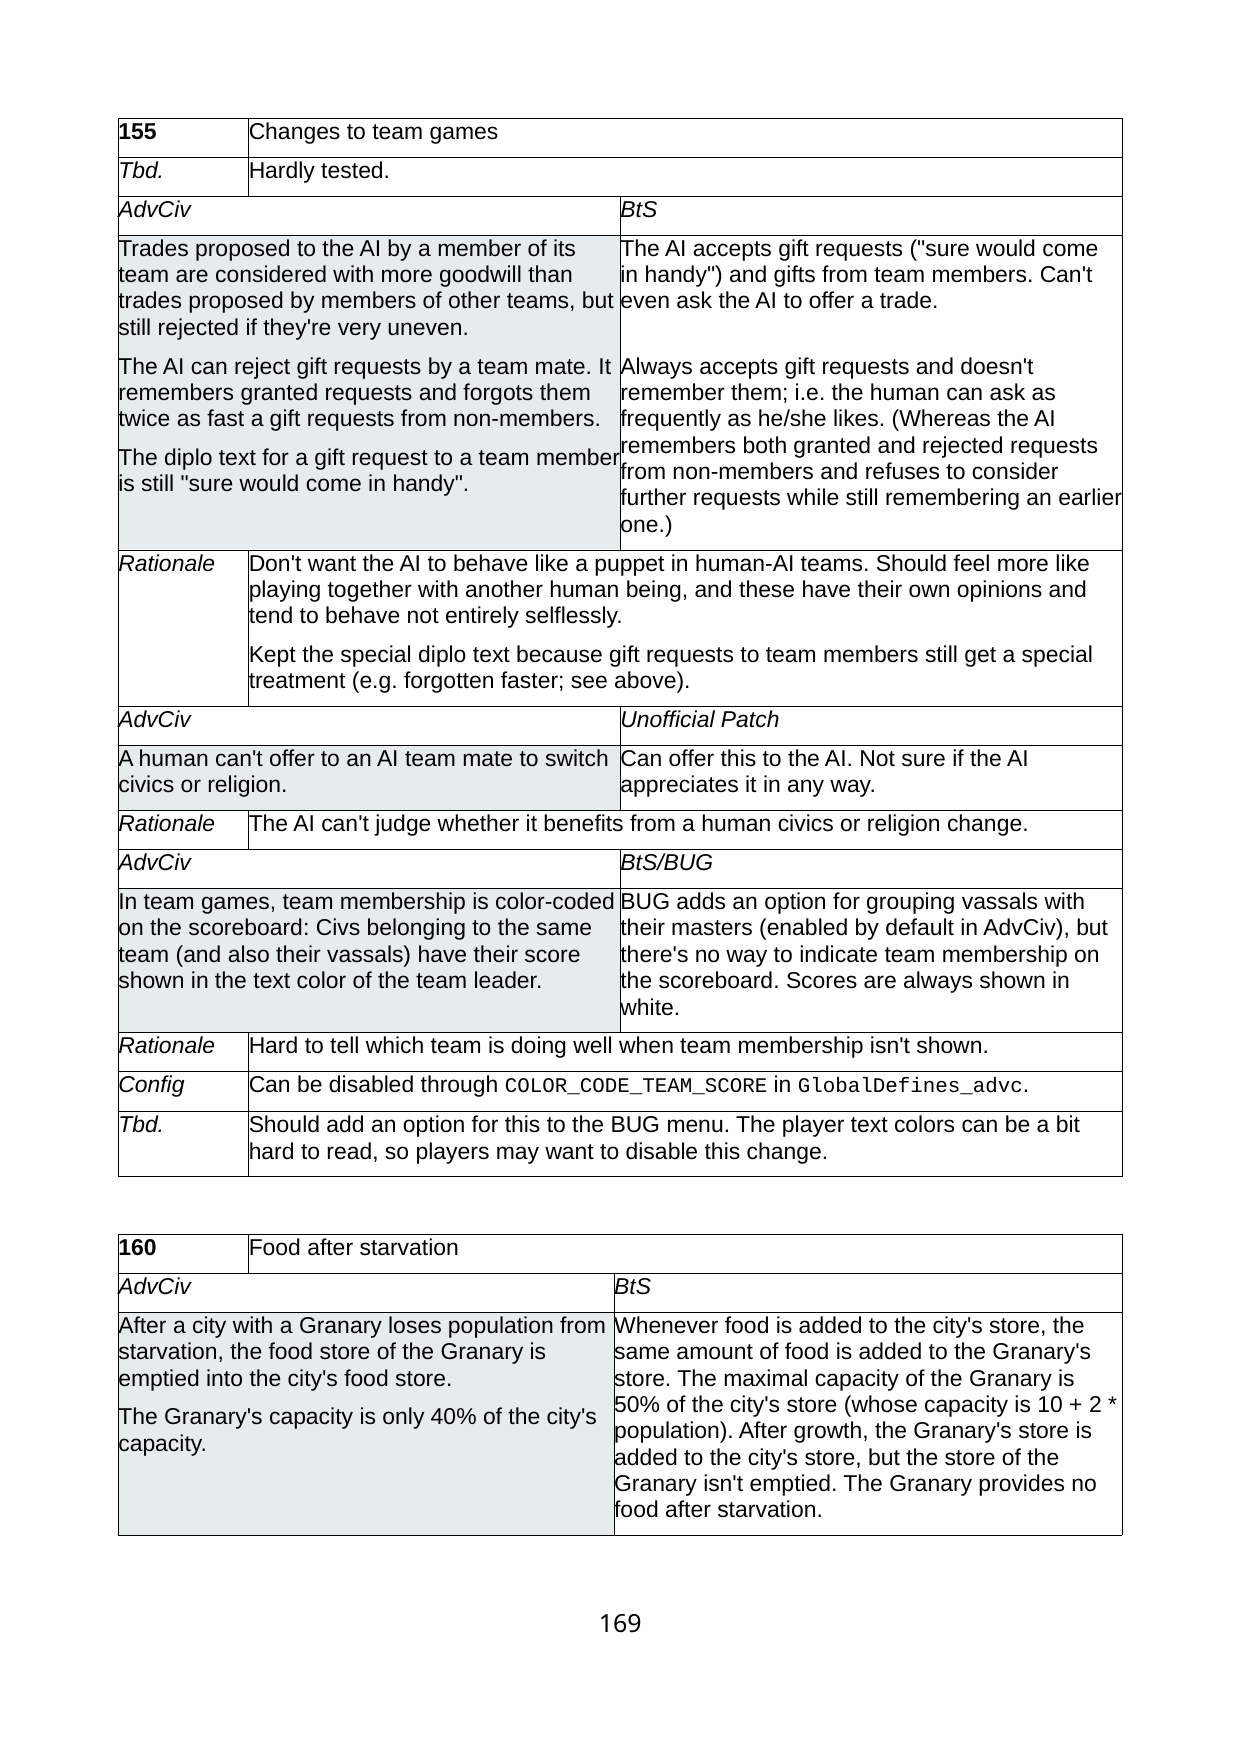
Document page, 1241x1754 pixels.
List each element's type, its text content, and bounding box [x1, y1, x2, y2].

table_cell BUG adds an option for grouping vassals with their masters (enabled by default in AdvCiv), but there's no way to indicate team membership on the scoreboard. Scores are always shown in white. [621, 889, 1122, 1032]
table_cell Rationale [119, 551, 248, 706]
table_cell AdvCiv [119, 197, 620, 235]
table_header 155 [119, 119, 248, 157]
table_cell Don't want the AI to behave like a puppet in human-AI teams. Should feel more like playing together with another human being, and these have their own opinions and tend to behave not entirely selflessly. Kept the special diplo text because gift requests to team members still get a special treatment (e.g. forgotten faster; see above). [249, 551, 1122, 706]
table_cell AdvCiv [119, 1274, 614, 1312]
table_cell A human can't offer to an AI team mate to switch civics or religion. [119, 746, 620, 810]
table_cell After a city with a Granary loses population from starvation, the food store of the Granary is emptied into the city's food store. The Granary's capacity is only 40% of the city's capacity. [119, 1313, 614, 1535]
table_cell BtS [615, 1274, 1122, 1312]
table_header Changes to team games [249, 119, 1122, 157]
table_cell Trades proposed to the AI by a member of its team are considered with more goodwill than trades proposed by members of other teams, but still rejected if they're very uneven. The AI can reject gift requests by a team mate. It remembers granted requests and forgots them twice as fast a gift requests from non-members. The diplo text for a gift request to a team member is still "sure would come in handy". [119, 236, 620, 549]
table_cell Hard to tell which team is doing well when team membership isn't shown. [249, 1033, 1122, 1071]
table_cell BtS [621, 197, 1122, 235]
table_cell Config [119, 1072, 248, 1111]
table_header 160 [119, 1235, 248, 1273]
table_cell BtS/BUG [621, 850, 1122, 888]
table_cell The AI accepts gift requests ("sure would come in handy") and gifts from team members. Can't even ask the AI to offer a trade. Always accepts gift requests and doesn't remember them; i.e. the human can ask as frequently as he/she likes. (Whereas the AI remembers both granted and rejected requests from non-members and refuses to consider further requests while still remembering an earlier one.) [621, 236, 1122, 549]
table_cell The AI can't judge whether it benefits from a human civics or religion change. [249, 811, 1122, 849]
table_cell Can offer this to the AI. Not sure if the AI appreciates it in any way. [621, 746, 1122, 810]
table_cell Rationale [119, 811, 248, 849]
table_cell Tbd. [119, 158, 248, 196]
table_cell Should add an option for this to the BUG menu. The player text colors can be a bit hard to read, so players may want to disable this change. [249, 1112, 1122, 1176]
table_cell AdvCiv [119, 707, 620, 745]
table_cell Tbd. [119, 1112, 248, 1176]
table_cell Hardly tested. [249, 158, 1122, 196]
table_header Food after starvation [249, 1235, 1122, 1273]
table_cell Can be disabled through COLOR_CODE_TEAM_SCORE in GlobalDefines_advc. [249, 1072, 1122, 1111]
table_cell In team games, team membership is color-coded on the scoreboard: Civs belonging to the same team (and also their vassals) have their score shown in the text color of the team leader. [119, 889, 620, 1032]
table_cell Whenever food is added to the city's store, the same amount of food is added to the Granary's store. The maximal capacity of the Granary is 50% of the city's store (whose capacity is 10 + 2 * population). After growth, the Granary's store is added to the city's store, but the store of the Granary isn't emptied. The Granary provides no food after starvation. [615, 1313, 1122, 1535]
table_cell Rationale [119, 1033, 248, 1071]
table_cell Unofficial Patch [621, 707, 1122, 745]
table_cell AdvCiv [119, 850, 620, 888]
